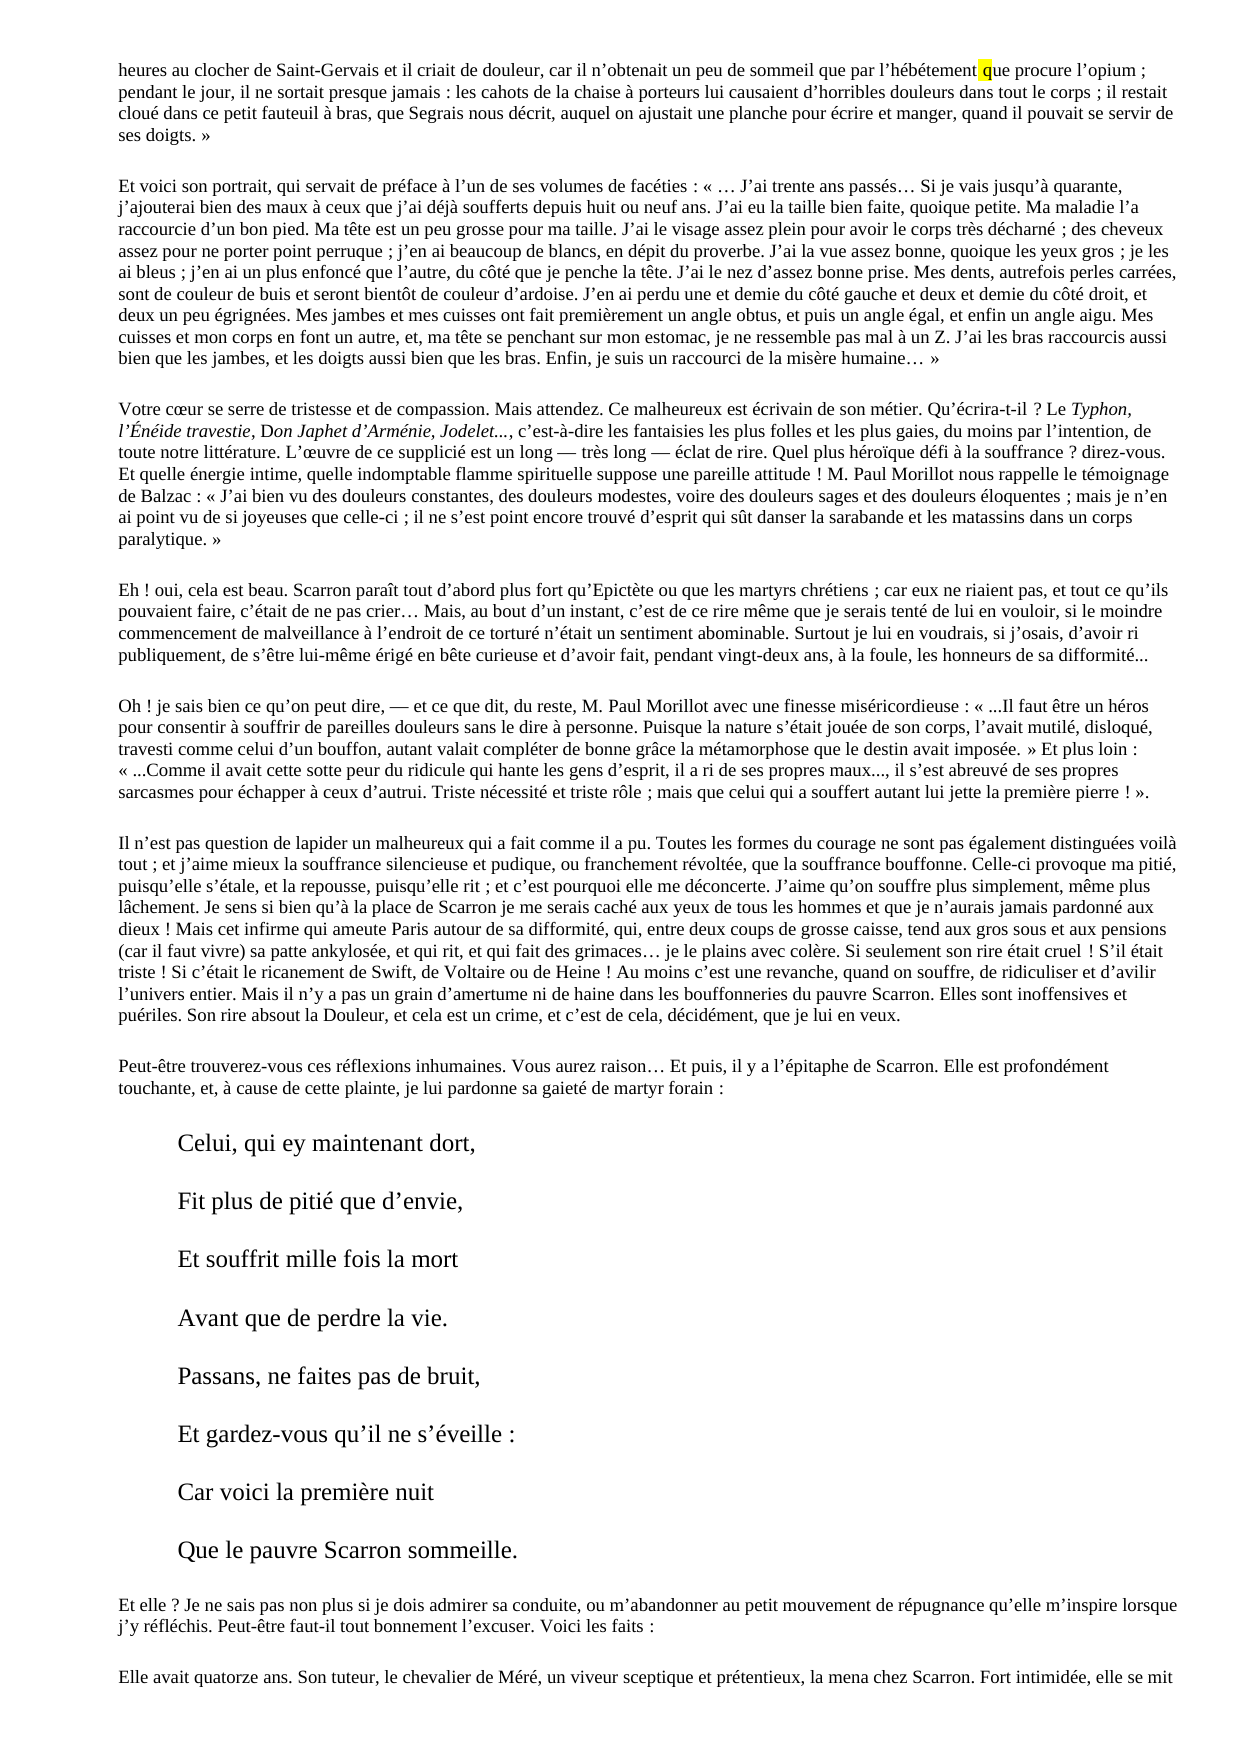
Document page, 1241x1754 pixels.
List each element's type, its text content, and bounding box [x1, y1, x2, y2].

text Oh ! je sais bien ce qu’on peut dire, — et ce que dit, du reste, M. Paul Morillot avec une finesse miséricordieuse : « ...Il faut être un héros pour consentir à souffrir de pareilles douleurs sans le dire à personne. Puisque la nature s’était jouée de son corps, l’avait mutilé, disloqué, travesti comme celui d’un bouffon, autant valait compléter de bonne grâce la métamorphose que le destin avait imposée. » Et plus loin : « ...Comme il avait cette sotte peur du ridicule qui hante les gens d’esprit, il a ri de ses propres maux..., il s’est abreuvé de ses propres sarcasmes pour échapper à ceux d’autrui. Triste nécessité et triste rôle ; mais que celui qui a souffert autant lui jette la première pierre ! ». [118, 694, 1181, 802]
text Et souffrit mille fois la mort [177, 1244, 1122, 1273]
text Votre cœur se serre de tristesse et de compassion. Mais attendez. Ce malheureux est écrivain de son métier. Qu’écrira-t-il ? Le Typhon, l’Énéide travestie, Don Japhet d’Arménie, Jodelet..., c’est-à-dire les fantaisies les plus folles et les plus gaies, du moins par l’intention, de toute notre littérature. L’œuvre de ce supplicié est un long — très long — éclat de rire. Quel plus héroïque défi à la souffrance ? direz-vous. Et quelle énergie intime, quelle indomptable flamme spirituelle suppose une pareille attitude ! M. Paul Morillot nous rappelle le témoignage de Balzac : « J’ai bien vu des douleurs constantes, des douleurs modestes, voire des douleurs sages et des douleurs éloquentes ; mais je n’en ai point vu de si joyeuses que celle-ci ; il ne s’est point encore trouvé d’esprit qui sût danser la sarabande et les matassins dans un corps paralytique. » [118, 398, 1181, 549]
text heures au clocher de Saint-Gervais et il criait de douleur, car il n’obtenait un peu de sommeil que par l’hébétement que procure l’opium ; pendant le jour, il ne sortait presque jamais : les cahots de la chaise à porteurs lui causaient d’horribles douleurs dans tout le corps ; il restait cloué dans ce petit fauteuil à bras, que Segrais nous décrit, auquel on ajustait une planche pour écrire et manger, quand il pouvait se servir de ses doigts. » [118, 59, 1181, 145]
text Peut-être trouverez-vous ces réflexions inhumaines. Vous aurez raison… Et puis, il y a l’épitaphe de Scarron. Elle est profondément touchante, et, à cause de cette plainte, je lui pardonne sa gaieté de martyr forain : [118, 1055, 1181, 1098]
text Elle avait quatorze ans. Son tuteur, le chevalier de Méré, un viveur sceptique et prétentieux, la mena chez Scarron. Fort intimidée, elle se mit [118, 1666, 1181, 1688]
text Que le pauvre Scarron sommeille. [177, 1536, 1122, 1564]
text Car voici la première nuit [177, 1477, 1122, 1506]
text Celui, qui ey maintenant dort, [177, 1128, 1122, 1157]
text Avant que de perdre la vie. [177, 1303, 1122, 1331]
text Fit plus de pitié que d’envie, [177, 1186, 1122, 1215]
text Il n’est pas question de lapider un malheureux qui a fait comme il a pu. Toutes les formes du courage ne sont pas également distinguées voilà tout ; et j’aime mieux la souffrance silencieuse et pudique, ou franchement révoltée, que la souffrance bouffonne. Celle-ci provoque ma pitié, puisqu’elle s’étale, et la repousse, puisqu’elle rit ; et c’est pourquoi elle me déconcerte. J’aime qu’on souffre plus simplement, même plus lâchement. Je sens si bien qu’à la place de Scarron je me serais caché aux yeux de tous les hommes et que je n’aurais jamais pardonné aux dieux ! Mais cet infirme qui ameute Paris autour de sa difformité, qui, entre deux coups de grosse caisse, tend aux gros sous et aux pensions (car il faut vivre) sa patte ankylosée, et qui rit, et qui fait des grimaces… je le plains avec colère. Si seulement son rire était cruel ! S’il était triste ! Si c’était le ricanement de Swift, de Voltaire ou de Heine ! Au moins c’est une revanche, quand on souffre, de ridiculiser et d’avilir l’univers entier. Mais il n’y a pas un grain d’amertume ni de haine dans les bouffonneries du pauvre Scarron. Elles sont inoffensives et puériles. Son rire absout la Douleur, et cela est un crime, et c’est de cela, décidément, que je lui en veux. [118, 832, 1181, 1026]
text Et voici son portrait, qui servait de préface à l’un de ses volumes de facéties : « … J’ai trente ans passés… Si je vais jusqu’à quarante, j’ajouterai bien des maux à ceux que j’ai déjà soufferts depuis huit ou neuf ans. J’ai eu la taille bien faite, quoique petite. Ma maladie l’a raccourcie d’un bon pied. Ma tête est un peu grosse pour ma taille. J’ai le visage assez plein pour avoir le corps très décharné ; des cheveux assez pour ne porter point perruque ; j’en ai beaucoup de blancs, en dépit du proverbe. J’ai la vue assez bonne, quoique les yeux gros ; je les ai bleus ; j’en ai un plus enfoncé que l’autre, du côté que je penche la tête. J’ai le nez d’assez bonne prise. Mes dents, autrefois perles carrées, sont de couleur de buis et seront bientôt de couleur d’ardoise. J’en ai perdu une et demie du côté gauche et deux et demie du côté droit, et deux un peu égrignées. Mes jambes et mes cuisses ont fait premièrement un angle obtus, et puis un angle égal, et enfin un angle aigu. Mes cuisses et mon corps en font un autre, et, ma tête se penchant sur mon estomac, je ne ressemble pas mal à un Z. J’ai les bras raccourcis aussi bien que les jambes, et les doigts aussi bien que les bras. Enfin, je suis un raccourci de la misère humaine… » [118, 175, 1181, 369]
text Et elle ? Je ne sais pas non plus si je dois admirer sa conduite, ou m’abandonner au petit mouvement de répugnance qu’elle m’inspire lorsque j’y réfléchis. Peut-être faut-il tout bonnement l’excuser. Voici les faits : [118, 1594, 1181, 1637]
text Passans, ne faites pas de bruit, [177, 1361, 1122, 1389]
text Eh ! oui, cela est beau. Scarron paraît tout d’abord plus fort qu’Epictète ou que les martyrs chrétiens ; car eux ne riaient pas, et tout ce qu’ils pouvaient faire, c’était de ne pas crier… Mais, au bout d’un instant, c’est de ce rire même que je serais tenté de lui en vouloir, si le moindre commencement de malveillance à l’endroit de ce torturé n’était un sentiment abominable. Surtout je lui en voudrais, si j’osais, d’avoir ri publiquement, de s’être lui-même érigé en bête curieuse et d’avoir fait, pendant vingt-deux ans, à la foule, les honneurs de sa difformité... [118, 579, 1181, 665]
text Et gardez-vous qu’il ne s’éveille : [177, 1419, 1122, 1448]
